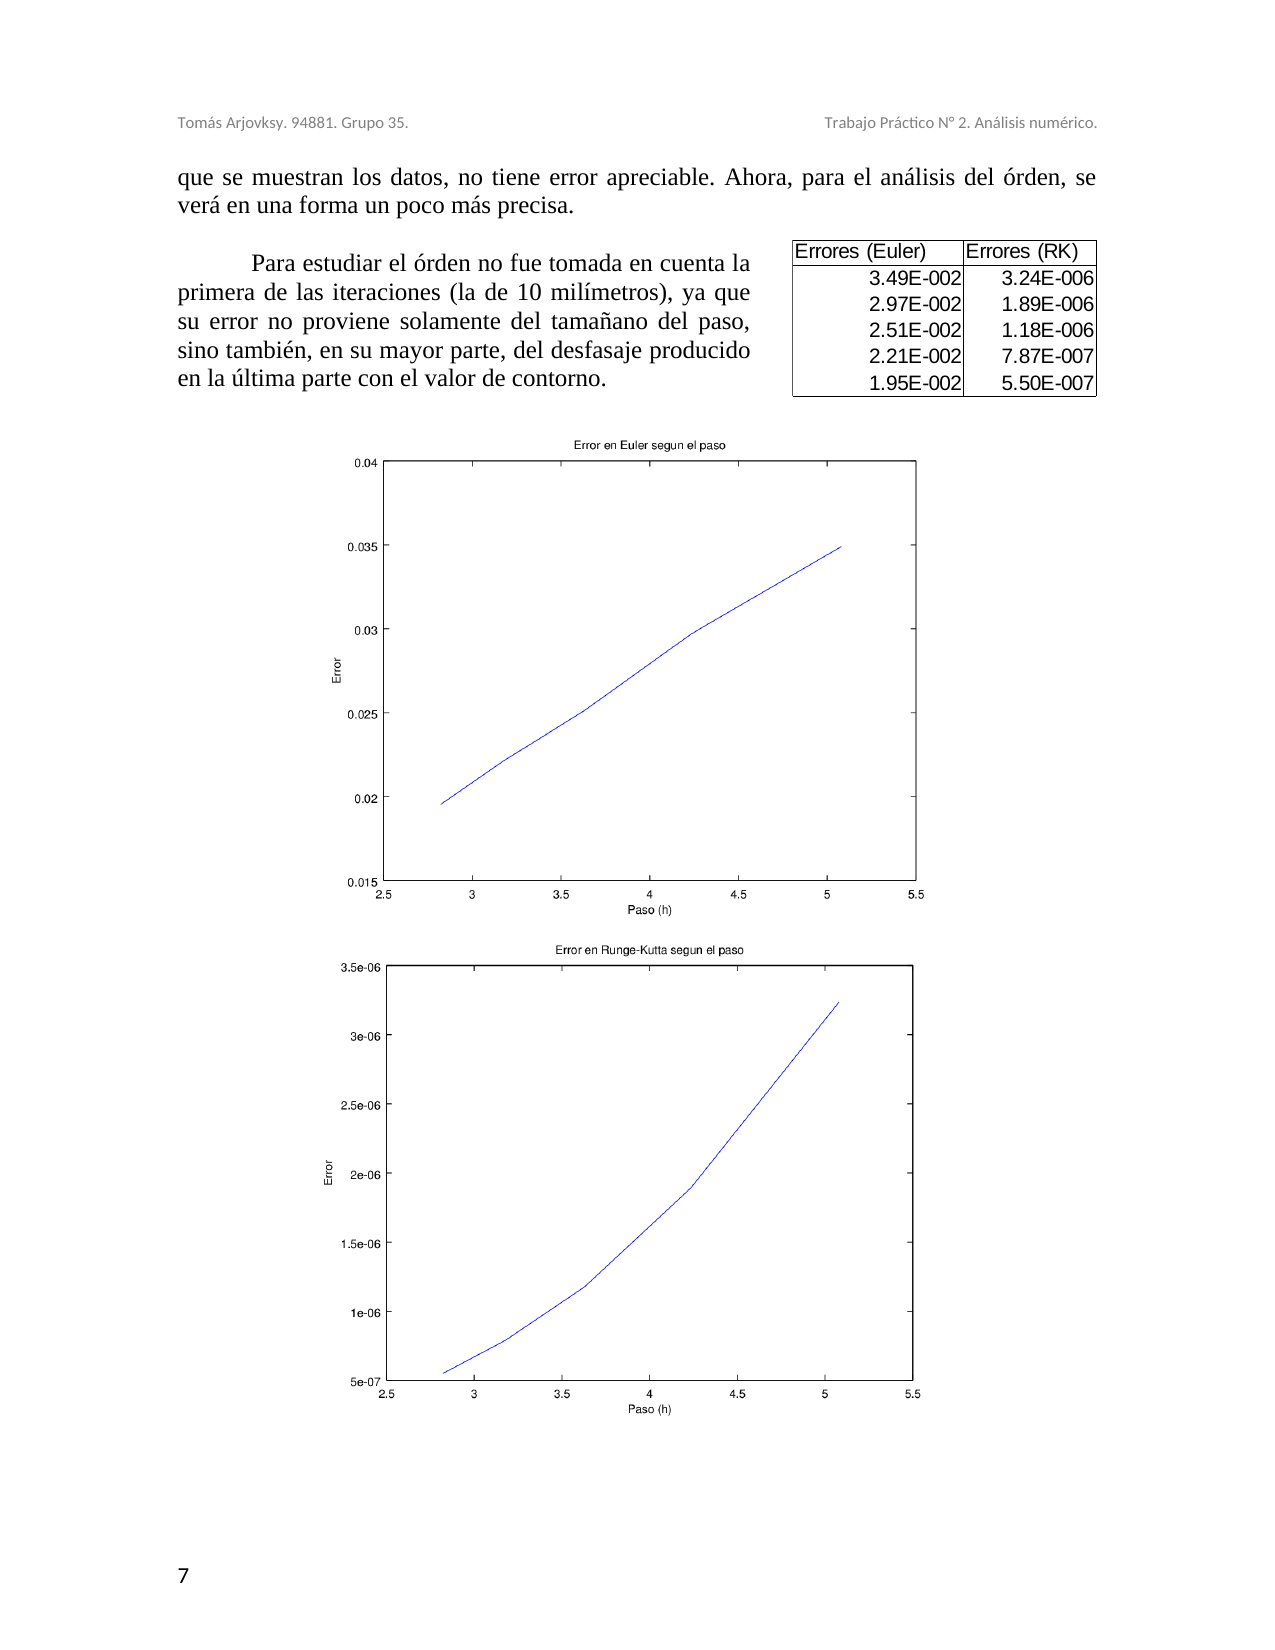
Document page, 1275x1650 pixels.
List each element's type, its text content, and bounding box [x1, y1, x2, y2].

text Para estudiar el órden no fue tomada en cuenta la primera de las iteraciones (la de 10 milímetros), ya que su error no proviene solamente del tamañano del paso, sino también, en su mayor parte, del desfasaje producido en la última parte con el valor de contorno. [177, 248, 751, 392]
picture [294, 422, 981, 1436]
text que se muestran los datos, no tiene error apreciable. Ahora, para el análisis del órden, se verá en una forma un poco más precisa. [177, 162, 1098, 219]
